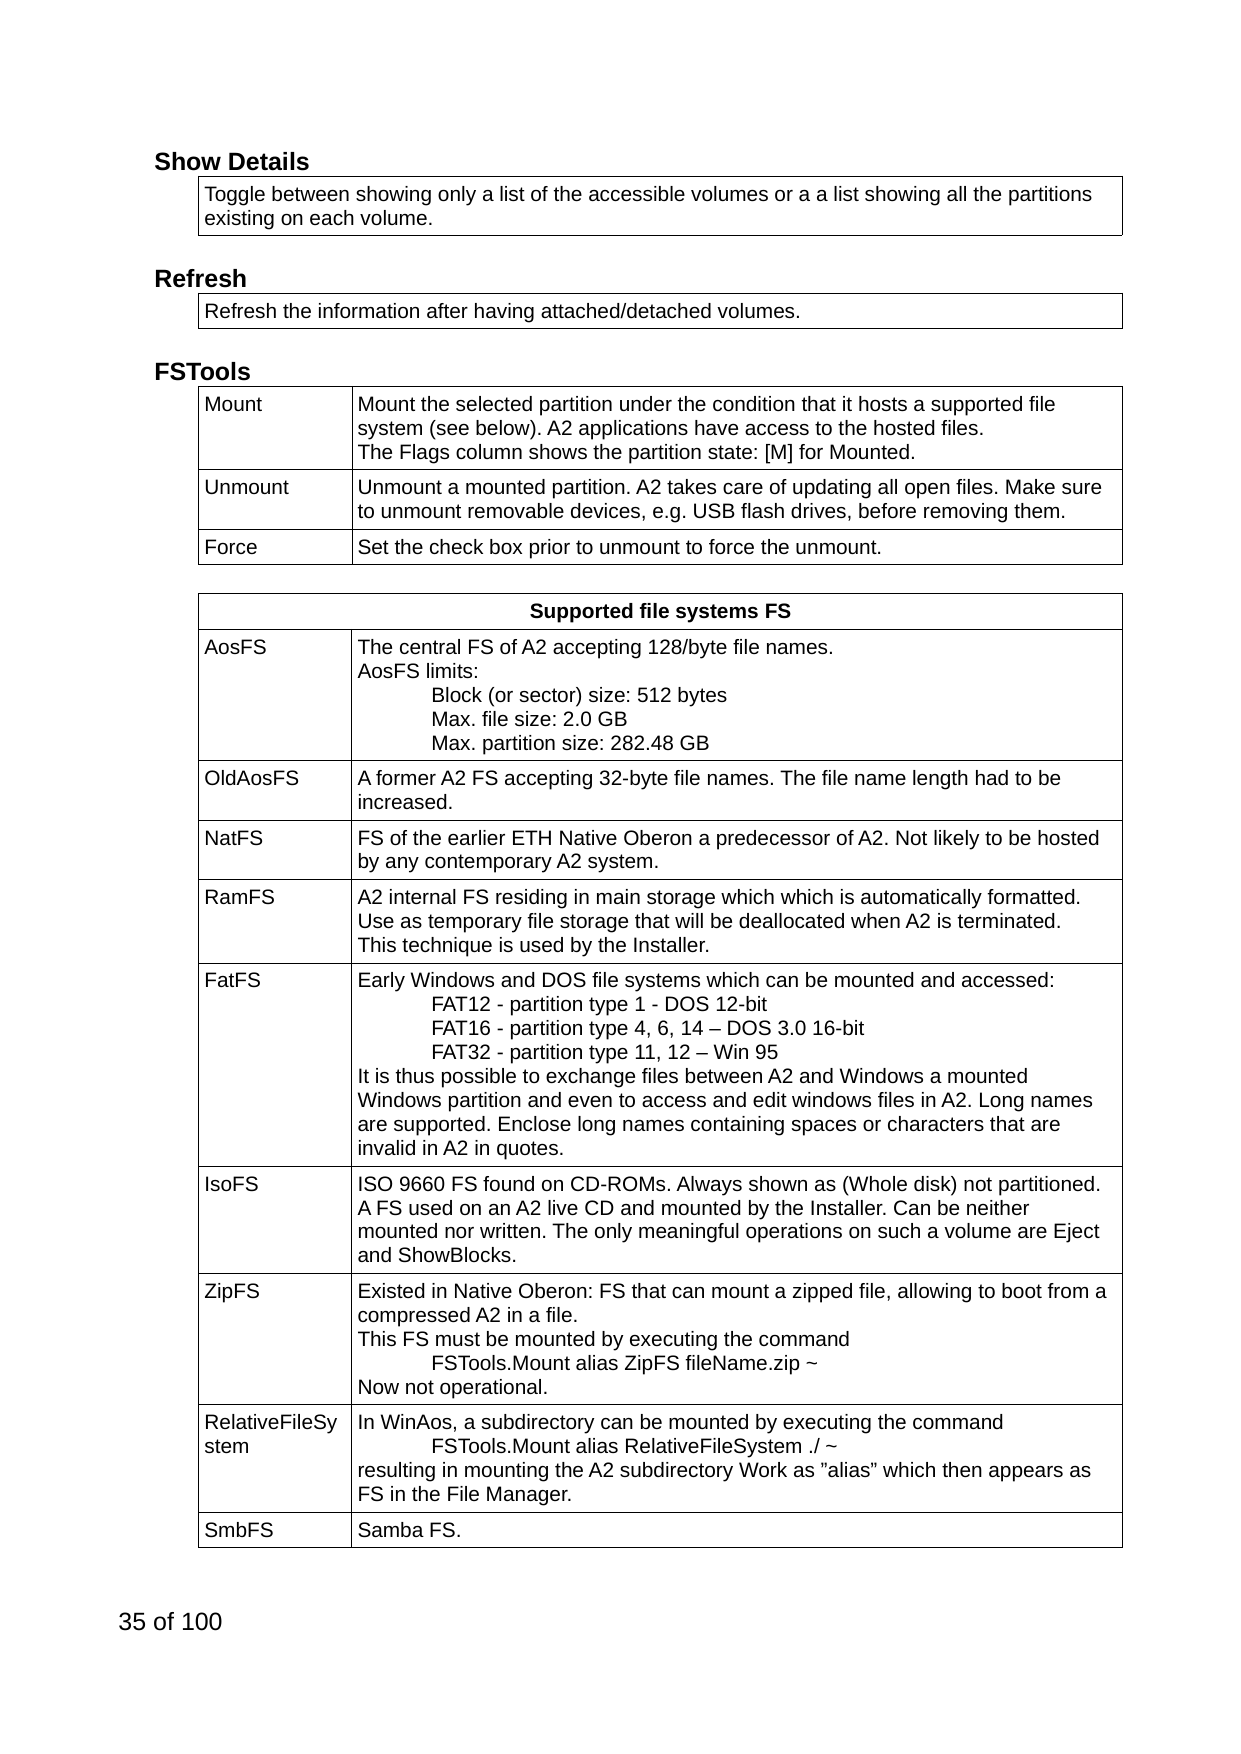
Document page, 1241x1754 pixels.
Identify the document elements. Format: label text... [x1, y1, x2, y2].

table_cell OldAosFS [199, 761, 351, 819]
table_cell IsoFS [199, 1167, 351, 1273]
table_header Mount the selected partition under the condition that it hosts a supported file system (see below). A2 applications have access to the hosted files. The Flags column shows the partition state: [M] for Mounted. [353, 387, 1122, 469]
table_cell SmbFS [199, 1513, 351, 1547]
table_cell In WinAos, a subdirectory can be mounted by executing the command FSTools.Mount alias RelativeFileSystem ./ ~ resulting in mounting the A2 subdirectory Work as ”alias” which then appears as FS in the File Manager. [352, 1405, 1122, 1512]
table_header Mount [199, 387, 352, 469]
table_cell Set the check box prior to unmount to force the unmount. [353, 530, 1122, 564]
table_cell Unmount a mounted partition. A2 takes care of updating all open files. Make sure to unmount removable devices, e.g. USB flash drives, before removing them. [353, 470, 1122, 529]
table_cell RelativeFileSystem [199, 1405, 351, 1512]
table_cell A2 internal FS residing in main storage which which is automatically formatted. Use as temporary file storage that will be deallocated when A2 is terminated. This technique is used by the Installer. [352, 880, 1122, 962]
table_cell Samba FS. [352, 1513, 1122, 1547]
table_cell ZipFS [199, 1274, 351, 1404]
table_cell NatFS [199, 821, 351, 879]
table_cell Existed in Native Oberon: FS that can mount a zipped file, allowing to boot from a compressed A2 in a file. This FS must be mounted by executing the command FSTools.Mount alias ZipFS fileName.zip ~ Now not operational. [352, 1274, 1122, 1404]
table_cell ISO 9660 FS found on CD-ROMs. Always shown as (Whole disk) not partitioned. A FS used on an A2 live CD and mounted by the Installer. Can be neither mounted nor written. The only meaningful operations on such a volume are Eject and ShowBlocks. [352, 1167, 1122, 1273]
table_cell FS of the earlier ETH Native Oberon a predecessor of A2. Not likely to be hosted by any contemporary A2 system. [352, 821, 1122, 879]
table_cell RamFS [199, 880, 351, 962]
text Refresh [118, 264, 1122, 293]
table_cell A former A2 FS accepting 32-byte file names. The file name length had to be increased. [352, 761, 1122, 819]
table_cell The central FS of A2 accepting 128/byte file names. AosFS limits: Block (or sector) size: 512 bytes Max. file size: 2.0 GB Max. partition size: 282.48 GB [352, 630, 1122, 760]
table_cell Unmount [199, 470, 352, 529]
table_cell AosFS [199, 630, 351, 760]
table_cell FatFS [199, 964, 351, 1166]
table_cell Force [199, 530, 352, 564]
table_header Refresh the information after having attached/detached volumes. [199, 294, 1122, 328]
table_cell Early Windows and DOS file systems which can be mounted and accessed: FAT12 - partition type 1 - DOS 12-bit FAT16 - partition type 4, 6, 14 – DOS 3.0 16-bit FAT32 - partition type 11, 12 – Win 95 It is thus possible to exchange files between A2 and Windows a mounted Windows partition and even to access and edit windows files in A2. Long names are supported. Enclose long names containing spaces or characters that are invalid in A2 in quotes. [352, 964, 1122, 1166]
table_header Supported file systems FS [199, 594, 1122, 629]
table_header Toggle between showing only a list of the accessible volumes or a a list showing all the partitions existing on each volume. [199, 177, 1122, 235]
text Show Details [118, 147, 1122, 176]
text FSTools [118, 357, 1122, 386]
